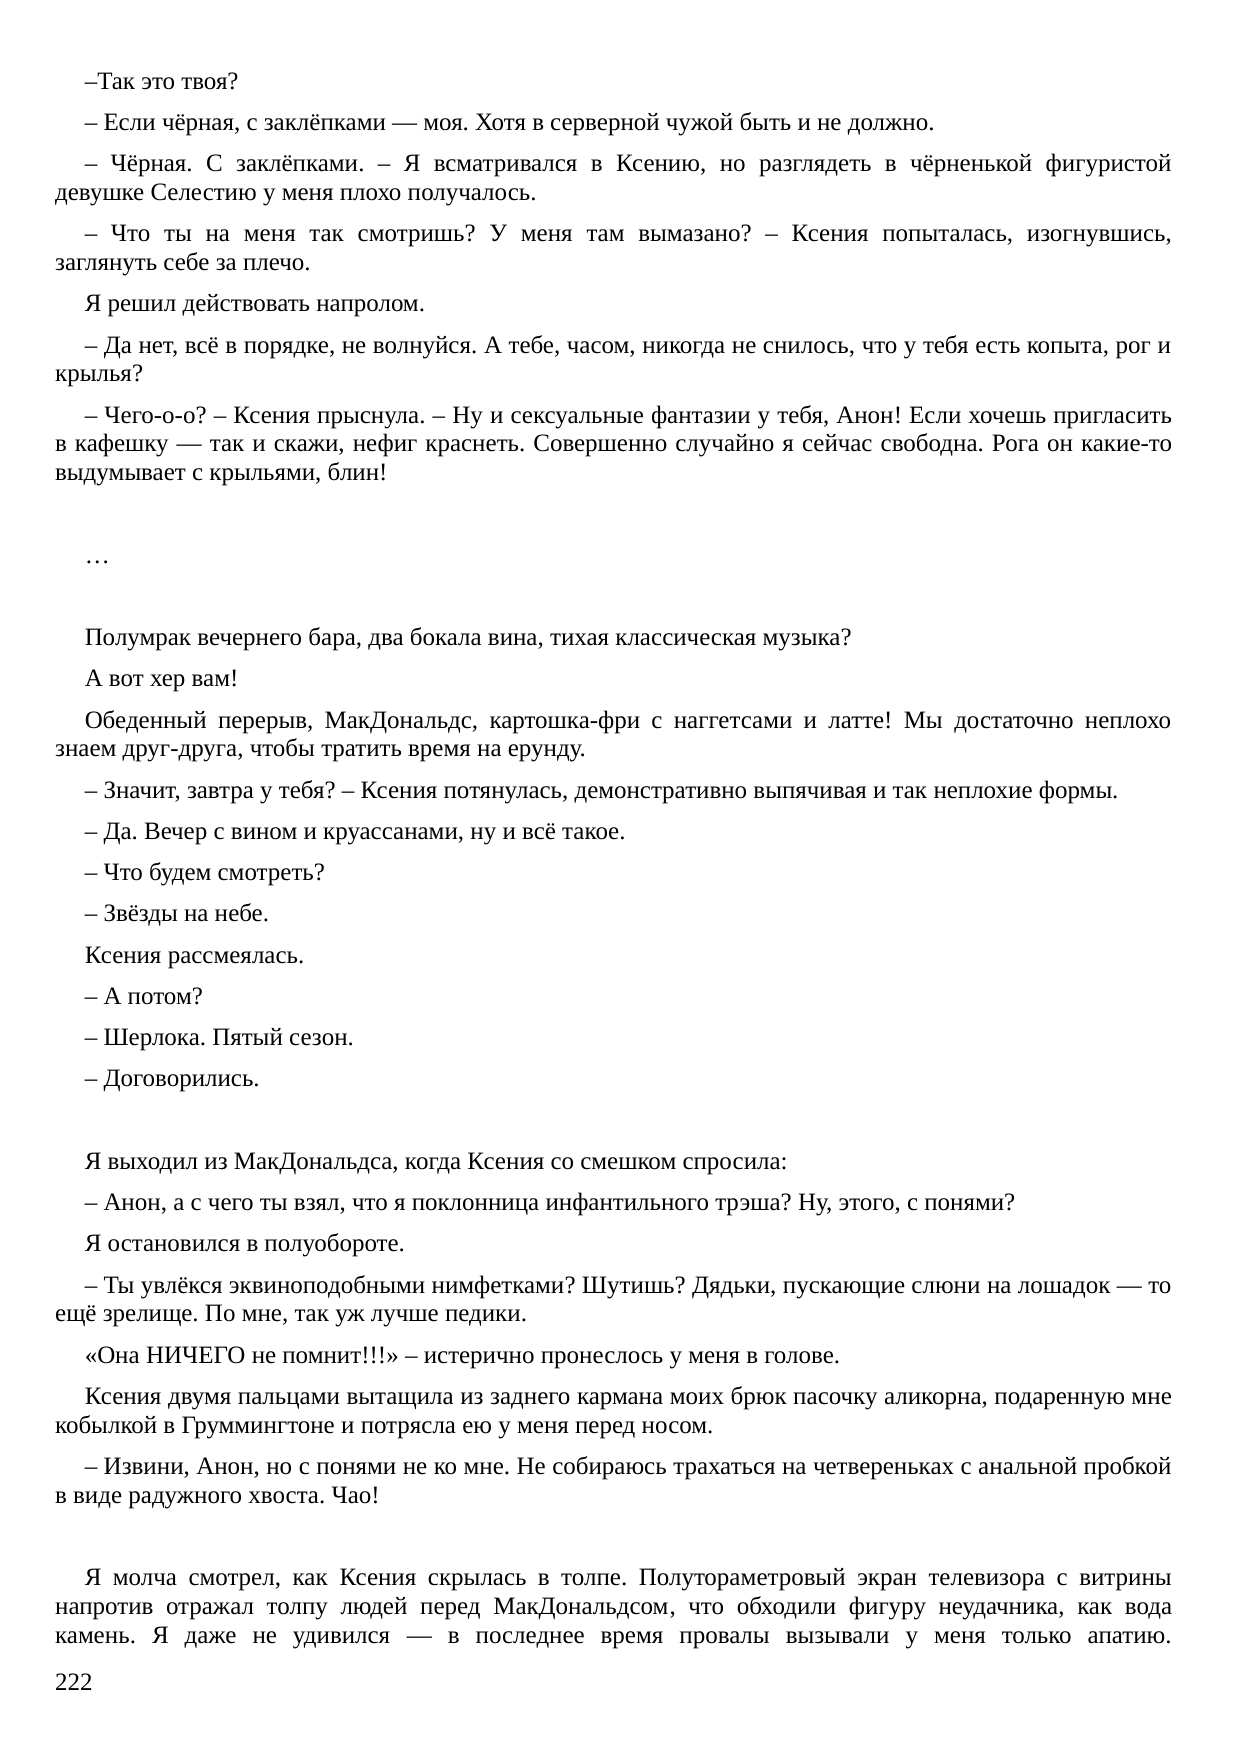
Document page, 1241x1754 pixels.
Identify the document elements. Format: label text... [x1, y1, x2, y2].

text Я молча смотрел, как Ксения скрылась в толпе. Полутораметровый экран телевизора с витрины напротив отражал толпу людей перед МакДональдсом, что обходили фигуру неудачника, как вода камень. Я даже не удивился — в последнее время провалы вызывали у меня только апатию. [55, 1562, 1173, 1648]
text – Звёзды на небе. [55, 898, 1173, 927]
text Я остановился в полуобороте. [55, 1228, 1173, 1257]
text – Да нет, всё в порядке, не волнуйся. А тебе, часом, никогда не снилось, что у тебя есть копыта, рог и крылья? [55, 330, 1173, 387]
text – Договорились. [55, 1063, 1173, 1092]
text А вот хер вам! [55, 663, 1173, 692]
text – Чёрная. С заклёпками. – Я всматривался в Ксению, но разглядеть в чёрненькой фигуристой девушке Селестию у меня плохо получалось. [55, 148, 1173, 206]
text – Да. Вечер с вином и круассанами, ну и всё такое. [55, 816, 1173, 845]
text – Значит, завтра у тебя? – Ксения потянулась, демонстративно выпячивая и так неплохие формы. [55, 775, 1173, 803]
text «Она НИЧЕГО не помнит!!!» – истерично пронеслось у меня в голове. [55, 1340, 1173, 1368]
text – А потом? [55, 981, 1173, 1010]
text – Анон, а с чего ты взял, что я поклонница инфантильного трэша? Ну, этого, с понями? [55, 1187, 1173, 1216]
text – Что ты на меня так смотришь? У меня там вымазано? – Ксения попыталась, изогнувшись, заглянуть себе за плечо. [55, 218, 1173, 276]
text – Извини, Анон, но с понями не ко мне. Не собираюсь трахаться на четвереньках с анальной пробкой в виде радужного хвоста. Чао! [55, 1451, 1173, 1508]
text – Что будем смотреть? [55, 857, 1173, 886]
text Ксения двумя пальцами вытащила из заднего кармана моих брюк пасочку аликорна, подаренную мне кобылкой в Груммингтоне и потрясла ею у меня перед носом. [55, 1381, 1173, 1438]
text Я решил действовать напролом. [55, 288, 1173, 317]
text – Ты увлёкся эквиноподобными нимфетками? Шутишь? Дядьки, пускающие слюни на лошадок — то ещё зрелище. По мне, так уж лучше педики. [55, 1270, 1173, 1327]
text … [55, 540, 1173, 568]
text –Так это твоя? [55, 66, 1173, 95]
text Я выходил из МакДональдса, когда Ксения со смешком спросила: [55, 1146, 1173, 1175]
text – Чего-о-о? – Ксения прыснула. – Ну и сексуальные фантазии у тебя, Анон! Если хочешь пригласить в кафешку — так и скажи, нефиг краснеть. Совершенно случайно я сейчас свободна. Рога он какие-то выдумывает с крыльями, блин! [55, 400, 1173, 486]
text Обеденный перерыв, МакДональдс, картошка-фри с наггетсами и латте! Мы достаточно неплохо знаем друг-друга, чтобы тратить время на ерунду. [55, 705, 1173, 762]
text Полумрак вечернего бара, два бокала вина, тихая классическая музыка? [55, 622, 1173, 651]
text Ксения рассмеялась. [55, 940, 1173, 968]
text – Если чёрная, с заклёпками — моя. Хотя в серверной чужой быть и не должно. [55, 107, 1173, 136]
text – Шерлока. Пятый сезон. [55, 1022, 1173, 1051]
